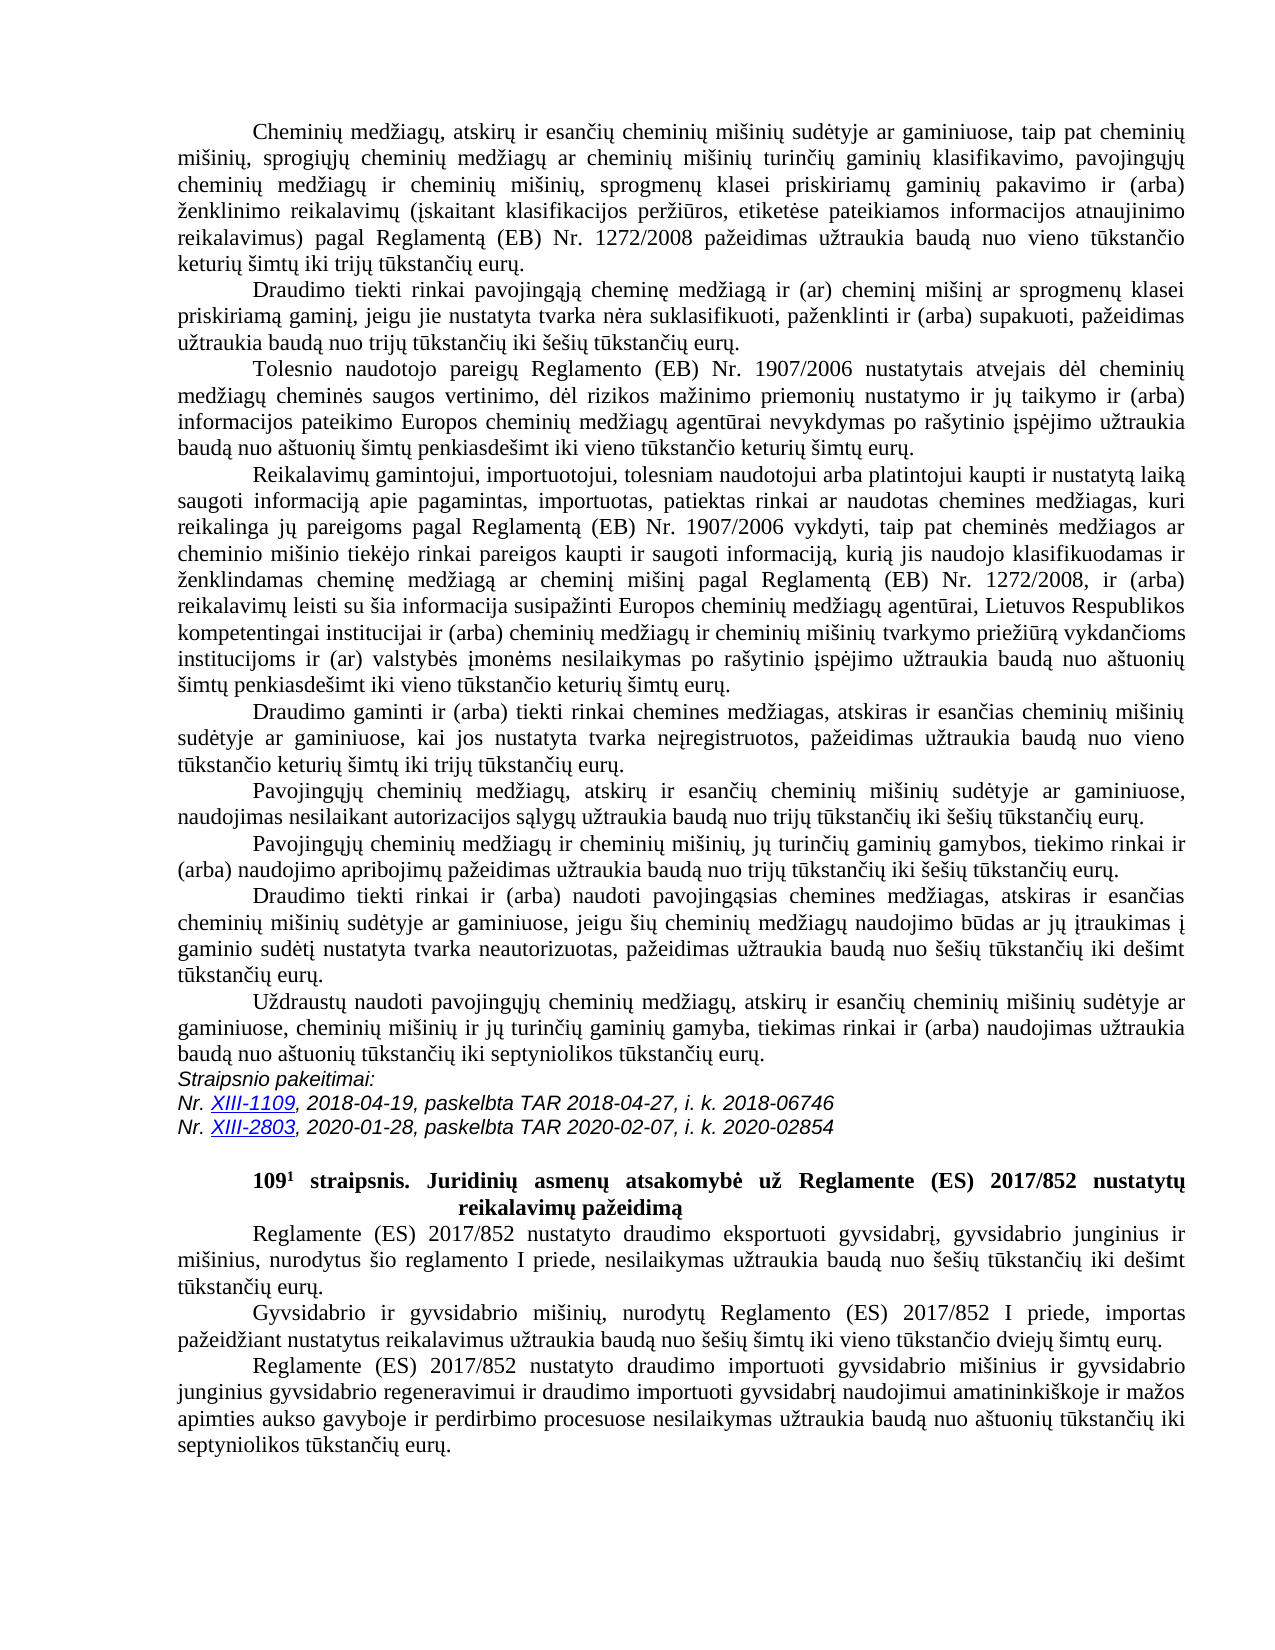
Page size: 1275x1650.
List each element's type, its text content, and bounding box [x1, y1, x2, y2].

text 1091 straipsnis. Juridinių asmenų atsakomybė už Reglamente (ES) 2017/852 nustatytų reikalavimų pažeidimą [252, 1167, 1186, 1220]
text Reikalavimų gamintojui, importuotojui, tolesniam naudotojui arba platintojui kaupti ir nustatytą laiką saugoti informaciją apie pagamintas, importuotas, patiektas rinkai ar naudotas chemines medžiagas, kuri reikalinga jų pareigoms pagal Reglamentą (EB) Nr. 1907/2006 vykdyti, taip pat cheminės medžiagos ar cheminio mišinio tiekėjo rinkai pareigos kaupti ir saugoti informaciją, kurią jis naudojo klasifikuodamas ir ženklindamas cheminę medžiagą ar cheminį mišinį pagal Reglamentą (EB) Nr. 1272/2008, ir (arba) reikalavimų leisti su šia informacija susipažinti Europos cheminių medžiagų agentūrai, Lietuvos Respublikos kompetentingai institucijai ir (arba) cheminių medžiagų ir cheminių mišinių tvarkymo priežiūrą vykdančioms institucijoms ir (ar) valstybės įmonėms nesilaikymas po rašytinio įspėjimo užtraukia baudą nuo aštuonių šimtų penkiasdešimt iki vieno tūkstančio keturių šimtų eurų. [177, 461, 1186, 698]
text Reglamente (ES) 2017/852 nustatyto draudimo importuoti gyvsidabrio mišinius ir gyvsidabrio junginius gyvsidabrio regeneravimui ir draudimo importuoti gyvsidabrį naudojimui amatininkiškoje ir mažos apimties aukso gavyboje ir perdirbimo procesuose nesilaikymas užtraukia baudą nuo aštuonių tūkstančių iki septyniolikos tūkstančių eurų. [177, 1352, 1186, 1457]
text Uždraustų naudoti pavojingųjų cheminių medžiagų, atskirų ir esančių cheminių mišinių sudėtyje ar gaminiuose, cheminių mišinių ir jų turinčių gaminių gamyba, tiekimas rinkai ir (arba) naudojimas užtraukia baudą nuo aštuonių tūkstančių iki septyniolikos tūkstančių eurų. [177, 988, 1186, 1067]
text Straipsnio pakeitimai: [177, 1067, 1186, 1091]
text Cheminių medžiagų, atskirų ir esančių cheminių mišinių sudėtyje ar gaminiuose, taip pat cheminių mišinių, sprogiųjų cheminių medžiagų ar cheminių mišinių turinčių gaminių klasifikavimo, pavojingųjų cheminių medžiagų ir cheminių mišinių, sprogmenų klasei priskiriamų gaminių pakavimo ir (arba) ženklinimo reikalavimų (įskaitant klasifikacijos peržiūros, etiketėse pateikiamos informacijos atnaujinimo reikalavimus) pagal Reglamentą (EB) Nr. 1272/2008 pažeidimas užtraukia baudą nuo vieno tūkstančio keturių šimtų iki trijų tūkstančių eurų. [177, 118, 1186, 276]
text Gyvsidabrio ir gyvsidabrio mišinių, nurodytų Reglamento (ES) 2017/852 I priede, importas pažeidžiant nustatytus reikalavimus užtraukia baudą nuo šešių šimtų iki vieno tūkstančio dviejų šimtų eurų. [177, 1299, 1186, 1352]
text Pavojingųjų cheminių medžiagų ir cheminių mišinių, jų turinčių gaminių gamybos, tiekimo rinkai ir (arba) naudojimo apribojimų pažeidimas užtraukia baudą nuo trijų tūkstančių iki šešių tūkstančių eurų. [177, 830, 1186, 882]
text Pavojingųjų cheminių medžiagų, atskirų ir esančių cheminių mišinių sudėtyje ar gaminiuose, naudojimas nesilaikant autorizacijos sąlygų užtraukia baudą nuo trijų tūkstančių iki šešių tūkstančių eurų. [177, 777, 1186, 830]
text Reglamente (ES) 2017/852 nustatyto draudimo eksportuoti gyvsidabrį, gyvsidabrio junginius ir mišinius, nurodytus šio reglamento I priede, nesilaikymas užtraukia baudą nuo šešių tūkstančių iki dešimt tūkstančių eurų. [177, 1220, 1186, 1299]
text Draudimo tiekti rinkai pavojingąją cheminę medžiagą ir (ar) cheminį mišinį ar sprogmenų klasei priskiriamą gaminį, jeigu jie nustatyta tvarka nėra suklasifikuoti, paženklinti ir (arba) supakuoti, pažeidimas užtraukia baudą nuo trijų tūkstančių iki šešių tūkstančių eurų. [177, 276, 1186, 355]
text Draudimo gaminti ir (arba) tiekti rinkai chemines medžiagas, atskiras ir esančias cheminių mišinių sudėtyje ar gaminiuose, kai jos nustatyta tvarka neįregistruotos, pažeidimas užtraukia baudą nuo vieno tūkstančio keturių šimtų iki trijų tūkstančių eurų. [177, 698, 1186, 777]
text Draudimo tiekti rinkai ir (arba) naudoti pavojingąsias chemines medžiagas, atskiras ir esančias cheminių mišinių sudėtyje ar gaminiuose, jeigu šių cheminių medžiagų naudojimo būdas ar jų įtraukimas į gaminio sudėtį nustatyta tvarka neautorizuotas, pažeidimas užtraukia baudą nuo šešių tūkstančių iki dešimt tūkstančių eurų. [177, 882, 1186, 988]
text Nr. XIII-2803, 2020-01-28, paskelbta TAR 2020-02-07, i. k. 2020-02854 [177, 1115, 1186, 1139]
text Nr. XIII-1109, 2018-04-19, paskelbta TAR 2018-04-27, i. k. 2018-06746 [177, 1091, 1186, 1115]
text Tolesnio naudotojo pareigų Reglamento (EB) Nr. 1907/2006 nustatytais atvejais dėl cheminių medžiagų cheminės saugos vertinimo, dėl rizikos mažinimo priemonių nustatymo ir jų taikymo ir (arba) informacijos pateikimo Europos cheminių medžiagų agentūrai nevykdymas po rašytinio įspėjimo užtraukia baudą nuo aštuonių šimtų penkiasdešimt iki vieno tūkstančio keturių šimtų eurų. [177, 355, 1186, 461]
